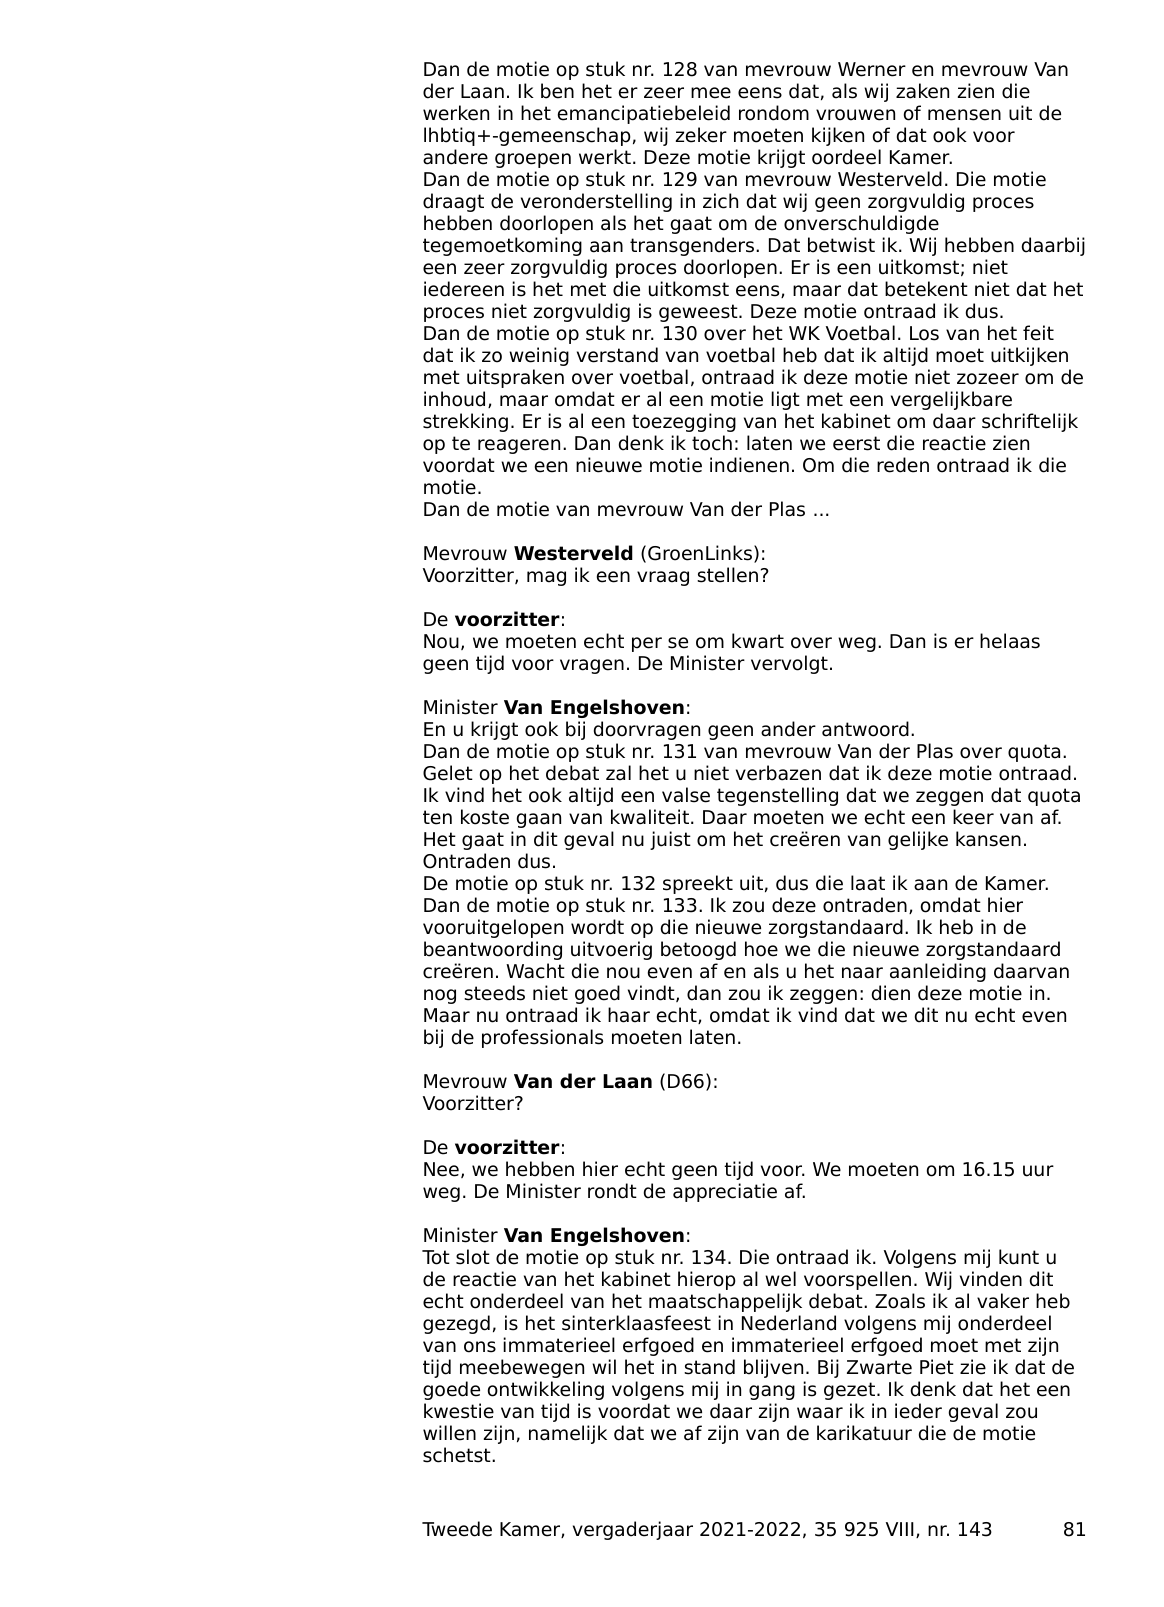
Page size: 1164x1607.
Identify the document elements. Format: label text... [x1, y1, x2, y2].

text De voorzitter: [422, 609, 1087, 631]
text Minister Van Engelshoven: [422, 1225, 1087, 1247]
text Mevrouw Westerveld (GroenLinks): [422, 543, 1087, 565]
text Nou, we moeten echt per se om kwart over weg. Dan is er helaas geen tijd voor vragen. De Minister vervolgt. [422, 631, 1087, 675]
text Dan de motie van mevrouw Van der Plas ... [422, 499, 1087, 521]
text Tot slot de motie op stuk nr. 134. Die ontraad ik. Volgens mij kunt u de reactie van het kabinet hierop al wel voorspellen. Wij vinden dit echt onderdeel van het maatschappelijk debat. Zoals ik al vaker heb gezegd, is het sinterklaasfeest in Nederland volgens mij onderdeel van ons immaterieel erfgoed en immaterieel erfgoed moet met zijn tijd meebewegen wil het in stand blijven. Bij Zwarte Piet zie ik dat de goede ontwikkeling volgens mij in gang is gezet. Ik denk dat het een kwestie van tijd is voordat we daar zijn waar ik in ieder geval zou willen zijn, namelijk dat we af zijn van de karikatuur die de motie schetst. [422, 1247, 1087, 1467]
text Voorzitter, mag ik een vraag stellen? [422, 565, 1087, 587]
text Dan de motie op stuk nr. 130 over het WK Voetbal. Los van het feit dat ik zo weinig verstand van voetbal heb dat ik altijd moet uitkijken met uitspraken over voetbal, ontraad ik deze motie niet zozeer om de inhoud, maar omdat er al een motie ligt met een vergelijkbare strekking. Er is al een toezegging van het kabinet om daar schriftelijk op te reageren. Dan denk ik toch: laten we eerst die reactie zien voordat we een nieuwe motie indienen. Om die reden ontraad ik die motie. [422, 323, 1087, 499]
text Dan de motie op stuk nr. 133. Ik zou deze ontraden, omdat hier vooruitgelopen wordt op die nieuwe zorgstandaard. Ik heb in de beantwoording uitvoerig betoogd hoe we die nieuwe zorgstandaard creëren. Wacht die nou even af en als u het naar aanleiding daarvan nog steeds niet goed vindt, dan zou ik zeggen: dien deze motie in. Maar nu ontraad ik haar echt, omdat ik vind dat we dit nu echt even bij de professionals moeten laten. [422, 895, 1087, 1049]
text Mevrouw Van der Laan (D66): [422, 1071, 1087, 1093]
text Nee, we hebben hier echt geen tijd voor. We moeten om 16.15 uur weg. De Minister rondt de appreciatie af. [422, 1159, 1087, 1203]
text Dan de motie op stuk nr. 128 van mevrouw Werner en mevrouw Van der Laan. Ik ben het er zeer mee eens dat, als wij zaken zien die werken in het emancipatiebeleid rondom vrouwen of mensen uit de lhbtiq+-gemeenschap, wij zeker moeten kijken of dat ook voor andere groepen werkt. Deze motie krijgt oordeel Kamer. [422, 59, 1087, 169]
text De voorzitter: [422, 1137, 1087, 1159]
text En u krijgt ook bij doorvragen geen ander antwoord. [422, 719, 1087, 741]
text Dan de motie op stuk nr. 129 van mevrouw Westerveld. Die motie draagt de veronderstelling in zich dat wij geen zorgvuldig proces hebben doorlopen als het gaat om de onverschuldigde tegemoetkoming aan transgenders. Dat betwist ik. Wij hebben daarbij een zeer zorgvuldig proces doorlopen. Er is een uitkomst; niet iedereen is het met die uitkomst eens, maar dat betekent niet dat het proces niet zorgvuldig is geweest. Deze motie ontraad ik dus. [422, 169, 1087, 323]
text De motie op stuk nr. 132 spreekt uit, dus die laat ik aan de Kamer. [422, 873, 1087, 895]
text Minister Van Engelshoven: [422, 697, 1087, 719]
text Dan de motie op stuk nr. 131 van mevrouw Van der Plas over quota. Gelet op het debat zal het u niet verbazen dat ik deze motie ontraad. Ik vind het ook altijd een valse tegenstelling dat we zeggen dat quota ten koste gaan van kwaliteit. Daar moeten we echt een keer van af. Het gaat in dit geval nu juist om het creëren van gelijke kansen. Ontraden dus. [422, 741, 1087, 873]
text Voorzitter? [422, 1093, 1087, 1115]
